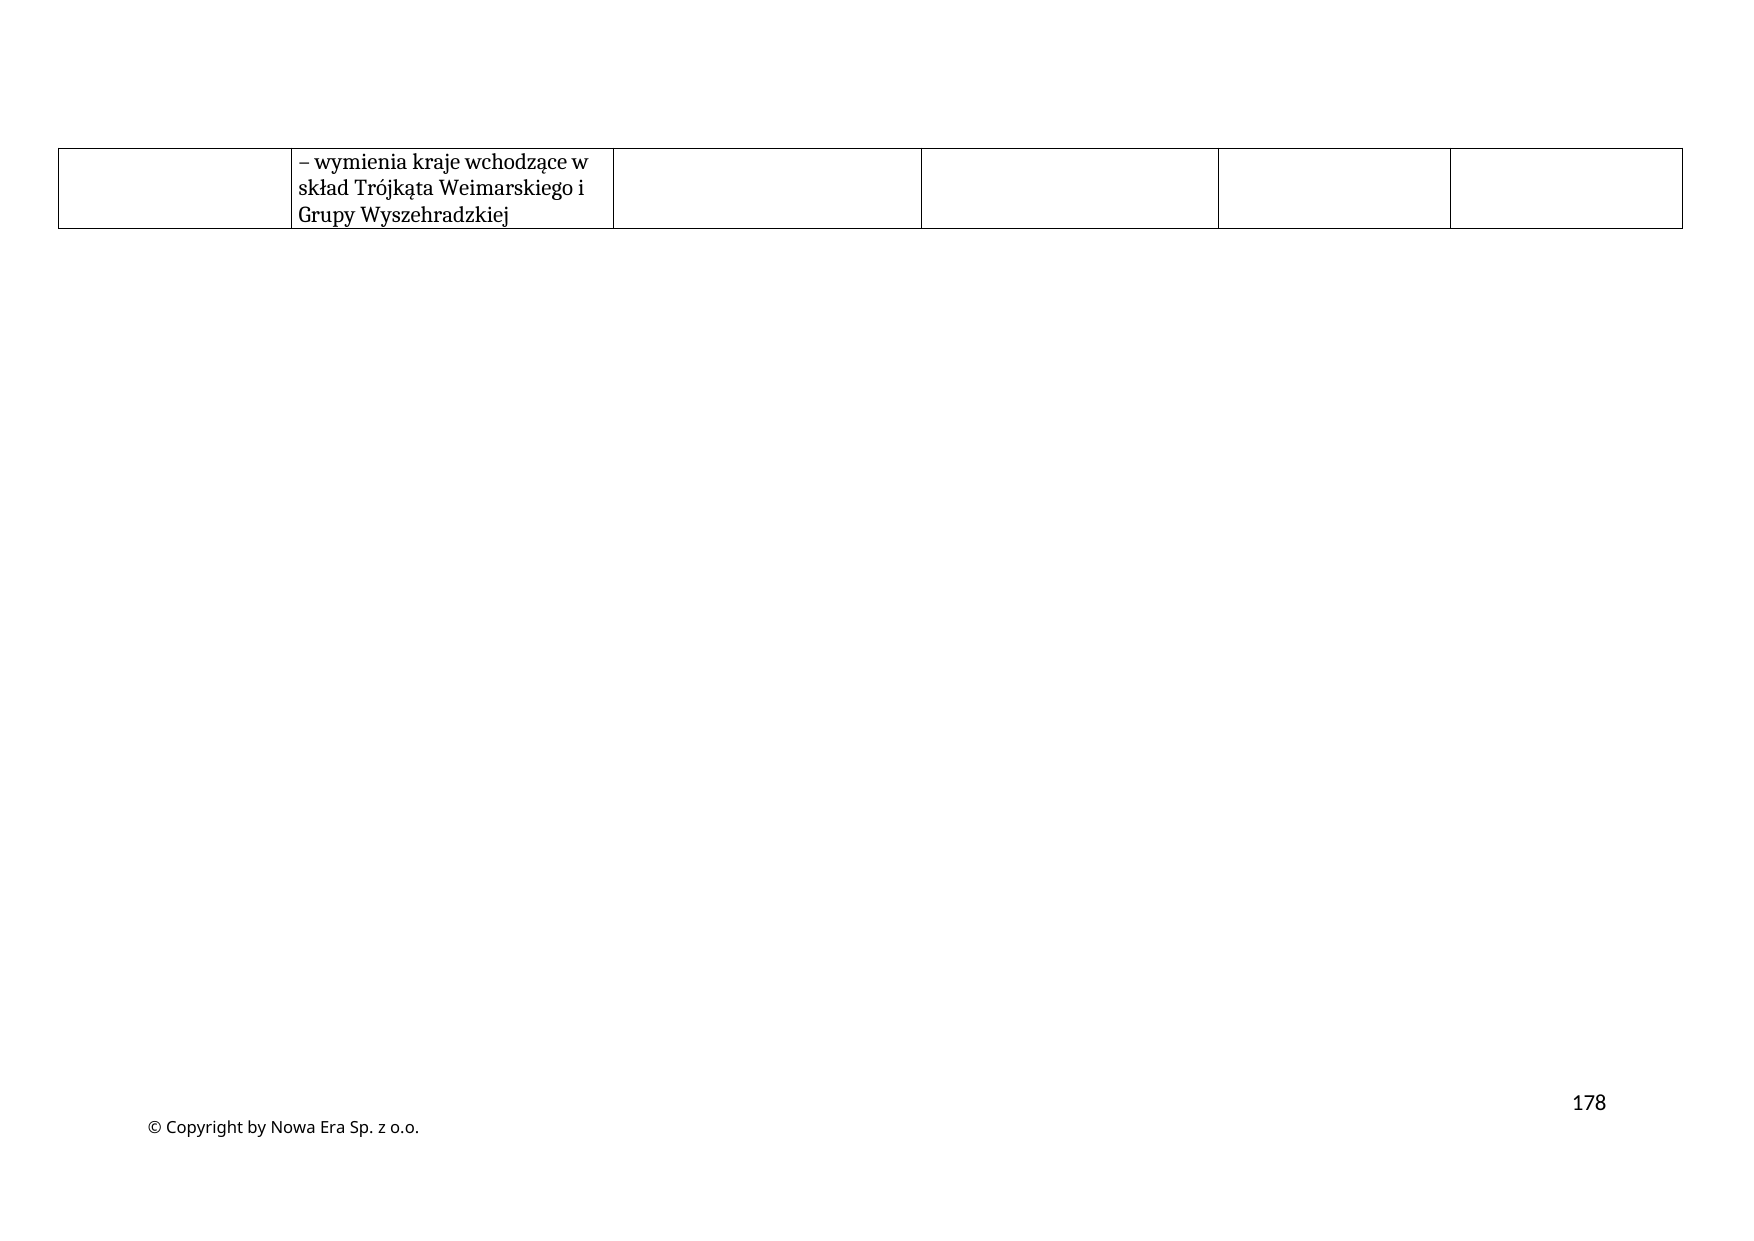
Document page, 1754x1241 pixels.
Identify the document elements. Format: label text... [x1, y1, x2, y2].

table_cell [59, 149, 291, 228]
table_cell [614, 149, 921, 228]
table_cell [1451, 149, 1682, 228]
table_cell [922, 149, 1218, 228]
table_cell [1219, 149, 1450, 228]
table_cell – wymienia kraje wchodzące w skład Trójkąta Weimarskiego i Grupy Wyszehradzkiej [292, 149, 613, 228]
